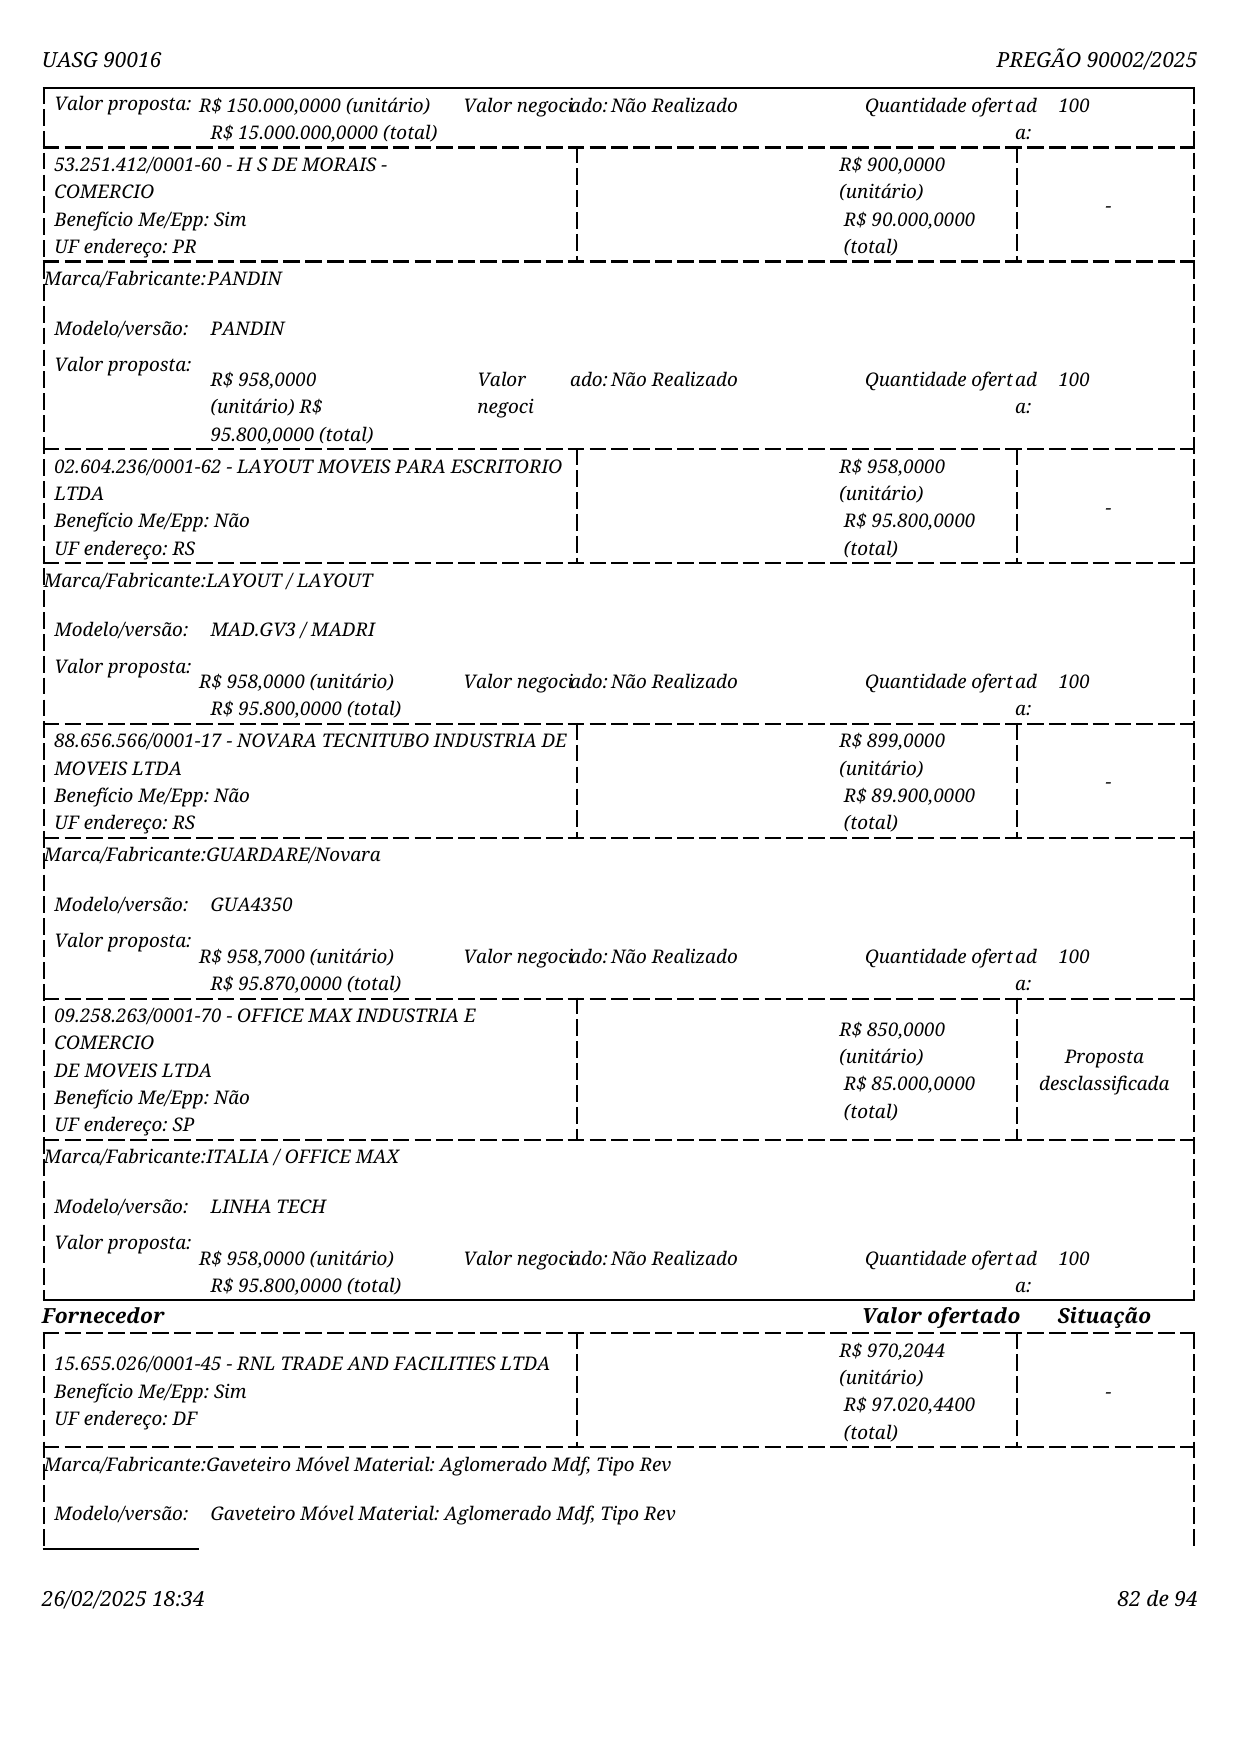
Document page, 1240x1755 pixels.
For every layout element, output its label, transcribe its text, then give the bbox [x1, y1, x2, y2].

table_cell Quantidade ofert [809, 89, 1017, 146]
table_cell R$ 958,0000 (unitário) Valor negoci R$ 95.800,0000 (total) [199, 664, 577, 723]
table_cell ada: [1017, 664, 1048, 723]
table_cell Modelo/versão: Valor proposta: [44, 312, 199, 448]
table_cell 53.251.412/0001-60 - H S DE MORAIS - COMERCIO Benefício Me/Epp: Sim UF endereço: PR [44, 146, 477, 260]
table_cell [577, 998, 809, 1139]
table_cell [1101, 562, 1194, 614]
table_cell [1017, 448, 1101, 562]
table_cell Gaveteiro Móvel Material: Aglomerado Mdf, Tipo Rev [199, 1498, 809, 1547]
table_cell 09.258.263/0001-70 - OFFICE MAX INDUSTRIA E COMERCIO DE MOVEIS LTDA Benefício Me/Epp: Não UF endereço: SP [44, 998, 577, 1139]
table_cell [1017, 723, 1101, 837]
table_cell [1101, 89, 1194, 146]
table_cell [1017, 312, 1101, 362]
table_cell Marca/Fabricante: LAYOUT / LAYOUT [44, 562, 577, 614]
table_cell [1101, 260, 1194, 312]
table_header R$ 970,2044 (unitário) R$ 97.020,4400 (total) [809, 1332, 1017, 1446]
table_cell [1017, 1139, 1194, 1190]
table_cell R$ 899,0000 (unitário) R$ 89.900,0000 (total) [809, 723, 1017, 837]
table_cell [1017, 1190, 1194, 1240]
table_cell [1017, 889, 1101, 938]
table_cell [577, 837, 809, 888]
table_cell 88.656.566/0001-17 - NOVARA TECNITUBO INDUSTRIA DE MOVEIS LTDA Benefício Me/Epp: Não UF endereço: RS [44, 723, 577, 837]
table_cell [1101, 837, 1194, 888]
table_cell [809, 1139, 1017, 1190]
table_cell [1101, 1446, 1194, 1498]
table_cell Quantidade ofert [809, 362, 1017, 448]
table_header - [1101, 1332, 1194, 1446]
table_cell 100 [1048, 938, 1101, 997]
table_cell R$ 958,0000 (unitário) R$ 95.800,0000 (total) [809, 448, 1017, 562]
table_cell [1101, 664, 1194, 723]
table_cell [1017, 837, 1101, 888]
table_cell [577, 562, 809, 614]
table_cell Valor proposta: [44, 89, 199, 146]
table_cell ado: Não Realizado [577, 938, 809, 997]
table_cell [1017, 1446, 1101, 1498]
table_cell ado: Não Realizado [577, 664, 809, 723]
table_cell Quantidade ofert [809, 1240, 1017, 1299]
table_cell PANDIN [199, 312, 477, 362]
table_cell [577, 312, 809, 362]
table_cell R$ 850,0000 (unitário) R$ 85.000,0000 (total) [809, 998, 1017, 1139]
table_cell [809, 1190, 1017, 1240]
table_cell [809, 260, 1017, 312]
table_cell [1017, 260, 1101, 312]
table_cell [1101, 1498, 1194, 1547]
table_cell 02.604.236/0001-62 - LAYOUT MOVEIS PARA ESCRITORIO LTDA Benefício Me/Epp: Não UF endereço: RS [44, 448, 577, 562]
table_cell [809, 1446, 1017, 1498]
table_cell GUA4350 [199, 889, 577, 938]
table_cell [809, 837, 1017, 888]
table_header [1017, 1332, 1101, 1446]
table_cell R$ 958,0000 (unitário) R$ 95.800,0000 (total) [199, 362, 477, 448]
table_cell R$ 958,0000 (unitário) Valor negoci R$ 95.800,0000 (total) [199, 1240, 577, 1299]
table_cell [809, 312, 1017, 362]
table_cell [1101, 614, 1194, 663]
table_cell [577, 723, 809, 837]
table_cell [1017, 1498, 1101, 1547]
table_cell MAD.GV3 / MADRI [199, 614, 577, 663]
table_cell - [1101, 146, 1194, 260]
table_cell ada: [1017, 1240, 1048, 1299]
table_cell ada: [1017, 362, 1048, 448]
table_cell [809, 562, 1017, 614]
table_cell Quantidade ofert [809, 938, 1017, 997]
table_cell [477, 146, 577, 260]
table_cell [577, 614, 809, 663]
table_cell [1017, 614, 1101, 663]
table_cell ado: Não Realizado [577, 1240, 809, 1299]
table_cell Modelo/versão: [44, 1498, 199, 1547]
table_cell LINHA TECH [199, 1190, 577, 1240]
table_cell 100 [1048, 362, 1101, 448]
table_cell Marca/Fabricante: GUARDARE/Novara [44, 837, 577, 888]
table_cell [577, 260, 809, 312]
table_cell Valor negoci [477, 362, 577, 448]
table_cell ado: Não Realizado [577, 362, 809, 448]
table_cell - [1101, 448, 1194, 562]
table_cell ada: [1017, 938, 1048, 997]
table_cell 100 [1048, 664, 1101, 723]
table_cell [1101, 312, 1194, 362]
table_cell Proposta desclassificada [1017, 998, 1194, 1139]
table_cell [477, 260, 577, 312]
table_cell [809, 614, 1017, 663]
table_cell [577, 146, 809, 260]
table_cell [1017, 562, 1101, 614]
table_header [577, 1332, 809, 1446]
table_cell R$ 150.000,0000 (unitário) Valor negoci R$ 15.000.000,0000 (total) [199, 89, 577, 146]
table_cell 100 [1048, 89, 1101, 146]
table_cell [577, 1190, 809, 1240]
table_cell [1101, 938, 1194, 997]
table_cell ada: [1017, 89, 1048, 146]
table_cell [809, 1498, 1017, 1547]
table_cell [577, 448, 809, 562]
table_cell [1101, 362, 1194, 448]
table_header 15.655.026/0001-45 - RNL TRADE AND FACILITIES LTDA Benefício Me/Epp: Sim UF endereço: DF [44, 1332, 577, 1446]
table_cell - [1101, 723, 1194, 837]
text Fornecedor Valor ofertado Situação [42, 1301, 1200, 1330]
table_cell Marca/Fabricante: ITALIA / OFFICE MAX [44, 1139, 577, 1190]
table_cell Quantidade ofert [809, 664, 1017, 723]
table_cell Marca/Fabricante: Gaveteiro Móvel Material: Aglomerado Mdf, Tipo Rev [44, 1446, 809, 1498]
table_cell [1101, 889, 1194, 938]
table_cell Modelo/versão: Valor proposta: [44, 1190, 199, 1299]
table_cell [577, 1139, 809, 1190]
table_cell R$ 900,0000 (unitário) R$ 90.000,0000 (total) [809, 146, 1017, 260]
table_cell [477, 312, 577, 362]
table_cell Marca/Fabricante: PANDIN [44, 260, 477, 312]
table_cell Modelo/versão: Valor proposta: [44, 889, 199, 997]
table_cell [577, 889, 809, 938]
table_cell Modelo/versão: Valor proposta: [44, 614, 199, 723]
table_cell [1017, 146, 1101, 260]
table_cell [809, 889, 1017, 938]
table_cell 100 [1048, 1240, 1194, 1299]
table_cell ado: Não Realizado [577, 89, 809, 146]
table_cell R$ 958,7000 (unitário) Valor negoci R$ 95.870,0000 (total) [199, 938, 577, 997]
